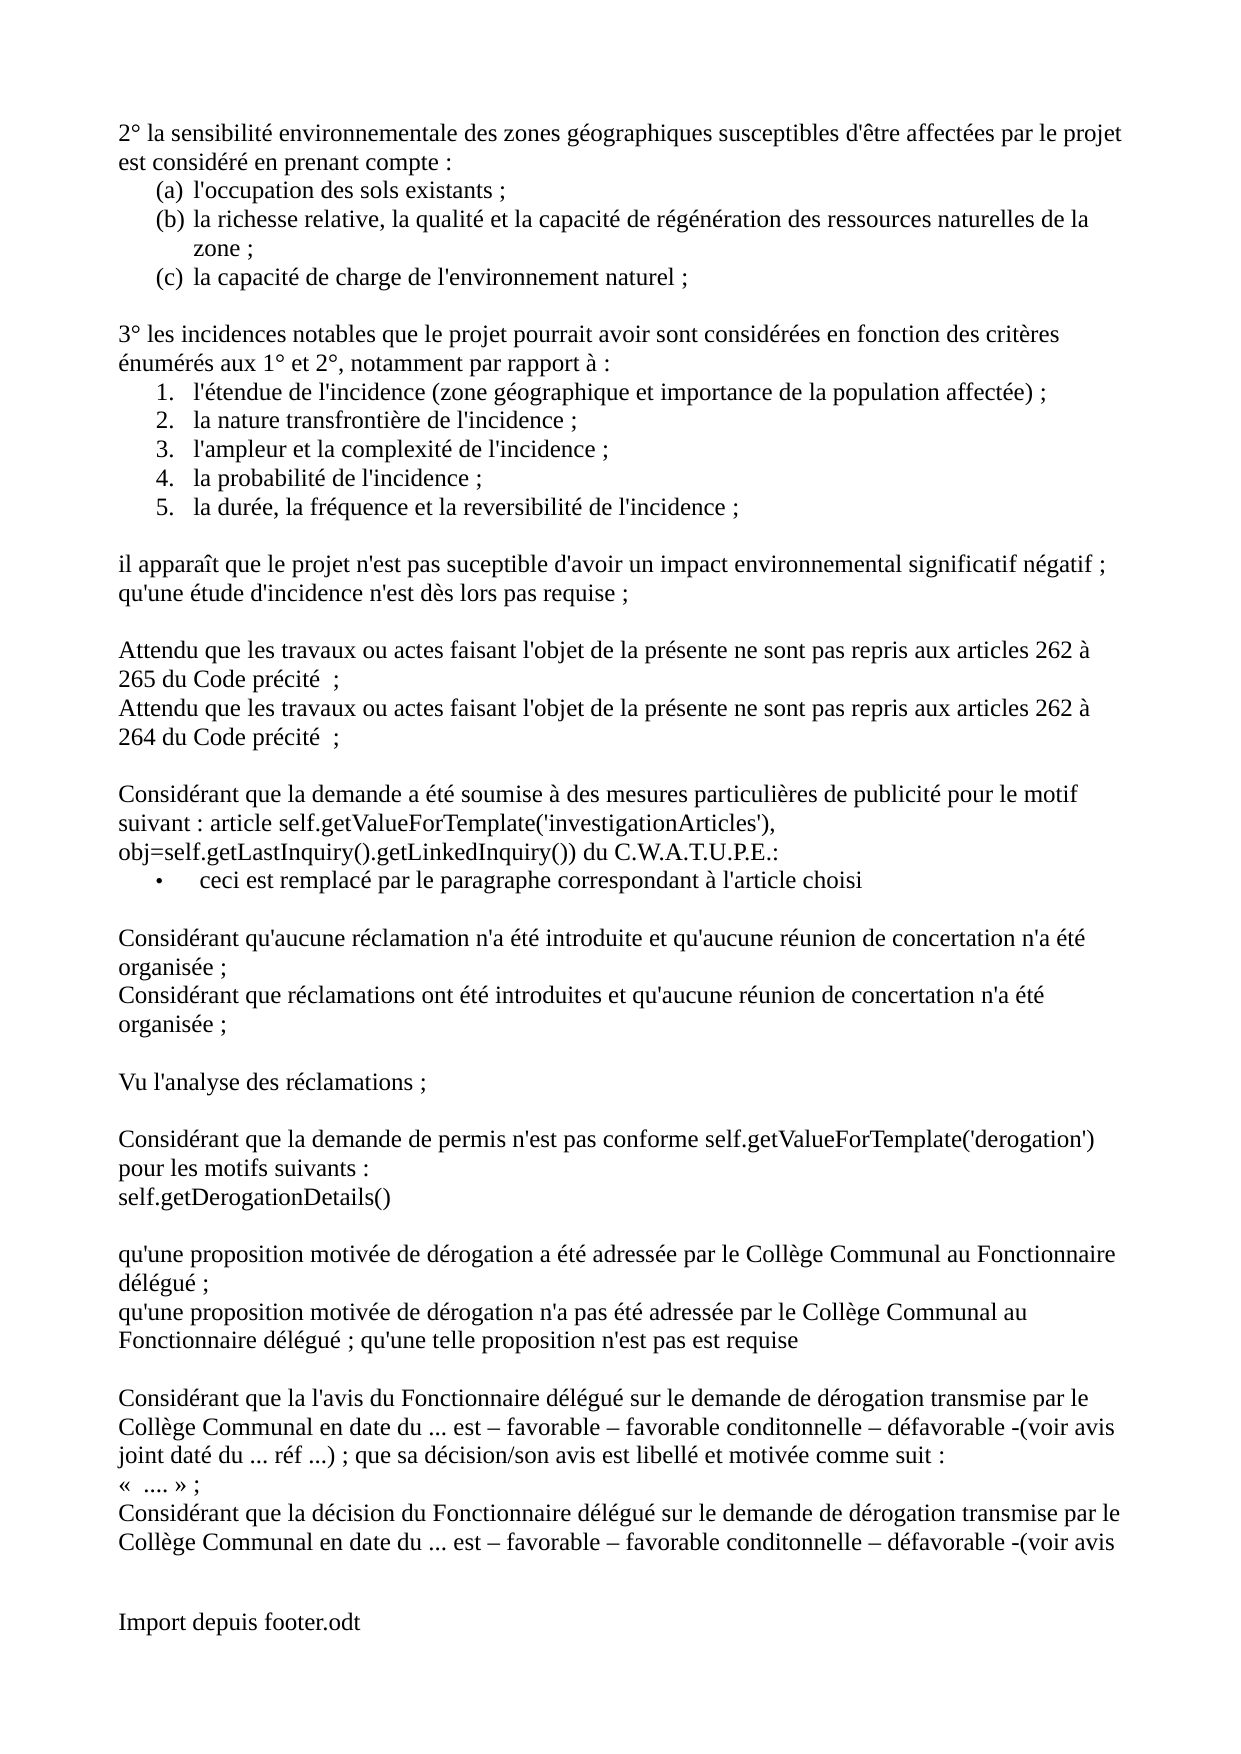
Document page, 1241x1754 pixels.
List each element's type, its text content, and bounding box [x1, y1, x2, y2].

list l'occupation des sols existants ; [156, 176, 1122, 204]
text Considérant que la décision du Fonctionnaire délégué sur le demande de dérogation transmise par le Collège Communal en date du ... est – favorable – favorable conditonnelle – défavorable -(voir avis [118, 1498, 1122, 1556]
list la nature transfrontière de l'incidence ; [156, 406, 1122, 434]
text qu'une proposition motivée de dérogation n'a pas été adressée par le Collège Communal au Fonctionnaire délégué ; qu'une telle proposition n'est pas est requise [118, 1297, 1122, 1354]
text Attendu que les travaux ou actes faisant l'objet de la présente ne sont pas repris aux articles 262 à 265 du Code précité ; [118, 636, 1122, 693]
text Considérant que réclamations ont été introduites et qu'aucune réunion de concertation n'a été organisée ; Vu l'analyse des réclamations ; [118, 981, 1122, 1124]
list la durée, la fréquence et la reversibilité de l'incidence ; [156, 492, 1122, 521]
list l'étendue de l'incidence (zone géographique et importance de la population affectée) ; [156, 377, 1122, 406]
list la capacité de charge de l'environnement naturel ; [156, 262, 1122, 291]
list l'ampleur et la complexité de l'incidence ; [156, 434, 1122, 463]
list la probabilité de l'incidence ; [156, 463, 1122, 492]
text qu'une proposition motivée de dérogation a été adressée par le Collège Communal au Fonctionnaire délégué ; [118, 1239, 1122, 1297]
list la richesse relative, la qualité et la capacité de régénération des ressources naturelles de la zone ; [156, 204, 1122, 262]
text « .... » ; [118, 1469, 1122, 1498]
text 2° la sensibilité environnementale des zones géographiques susceptibles d'être affectées par le projet est considéré en prenant compte : [118, 118, 1122, 176]
list ceci est remplacé par le paragraphe correspondant à l'article choisi [156, 866, 1122, 894]
text Considérant qu'aucune réclamation n'a été introduite et qu'aucune réunion de concertation n'a été organisée ; [118, 894, 1122, 981]
text Considérant que la demande de permis n'est pas conforme self.getValueForTemplate('derogation') pour les motifs suivants : self.getDerogationDetails() [118, 1124, 1122, 1239]
text Considérant que la demande a été soumise à des mesures particulières de publicité pour le motif suivant : article self.getValueForTemplate('investigationArticles'), obj=self.getLastInquiry().getLinkedInquiry()) du C.W.A.T.U.P.E.: [118, 751, 1122, 866]
text il apparaît que le projet n'est pas suceptible d'avoir un impact environnemental significatif négatif ; qu'une étude d'incidence n'est dès lors pas requise ; [118, 549, 1122, 607]
text Considérant que la l'avis du Fonctionnaire délégué sur le demande de dérogation transmise par le Collège Communal en date du ... est – favorable – favorable conditonnelle – défavorable -(voir avis joint daté du ... réf ...) ; que sa décision/son avis est libellé et motivée comme suit : [118, 1383, 1122, 1469]
text 3° les incidences notables que le projet pourrait avoir sont considérées en fonction des critères énumérés aux 1° et 2°, notamment par rapport à : [118, 319, 1122, 377]
text Attendu que les travaux ou actes faisant l'objet de la présente ne sont pas repris aux articles 262 à 264 du Code précité ; [118, 693, 1122, 751]
